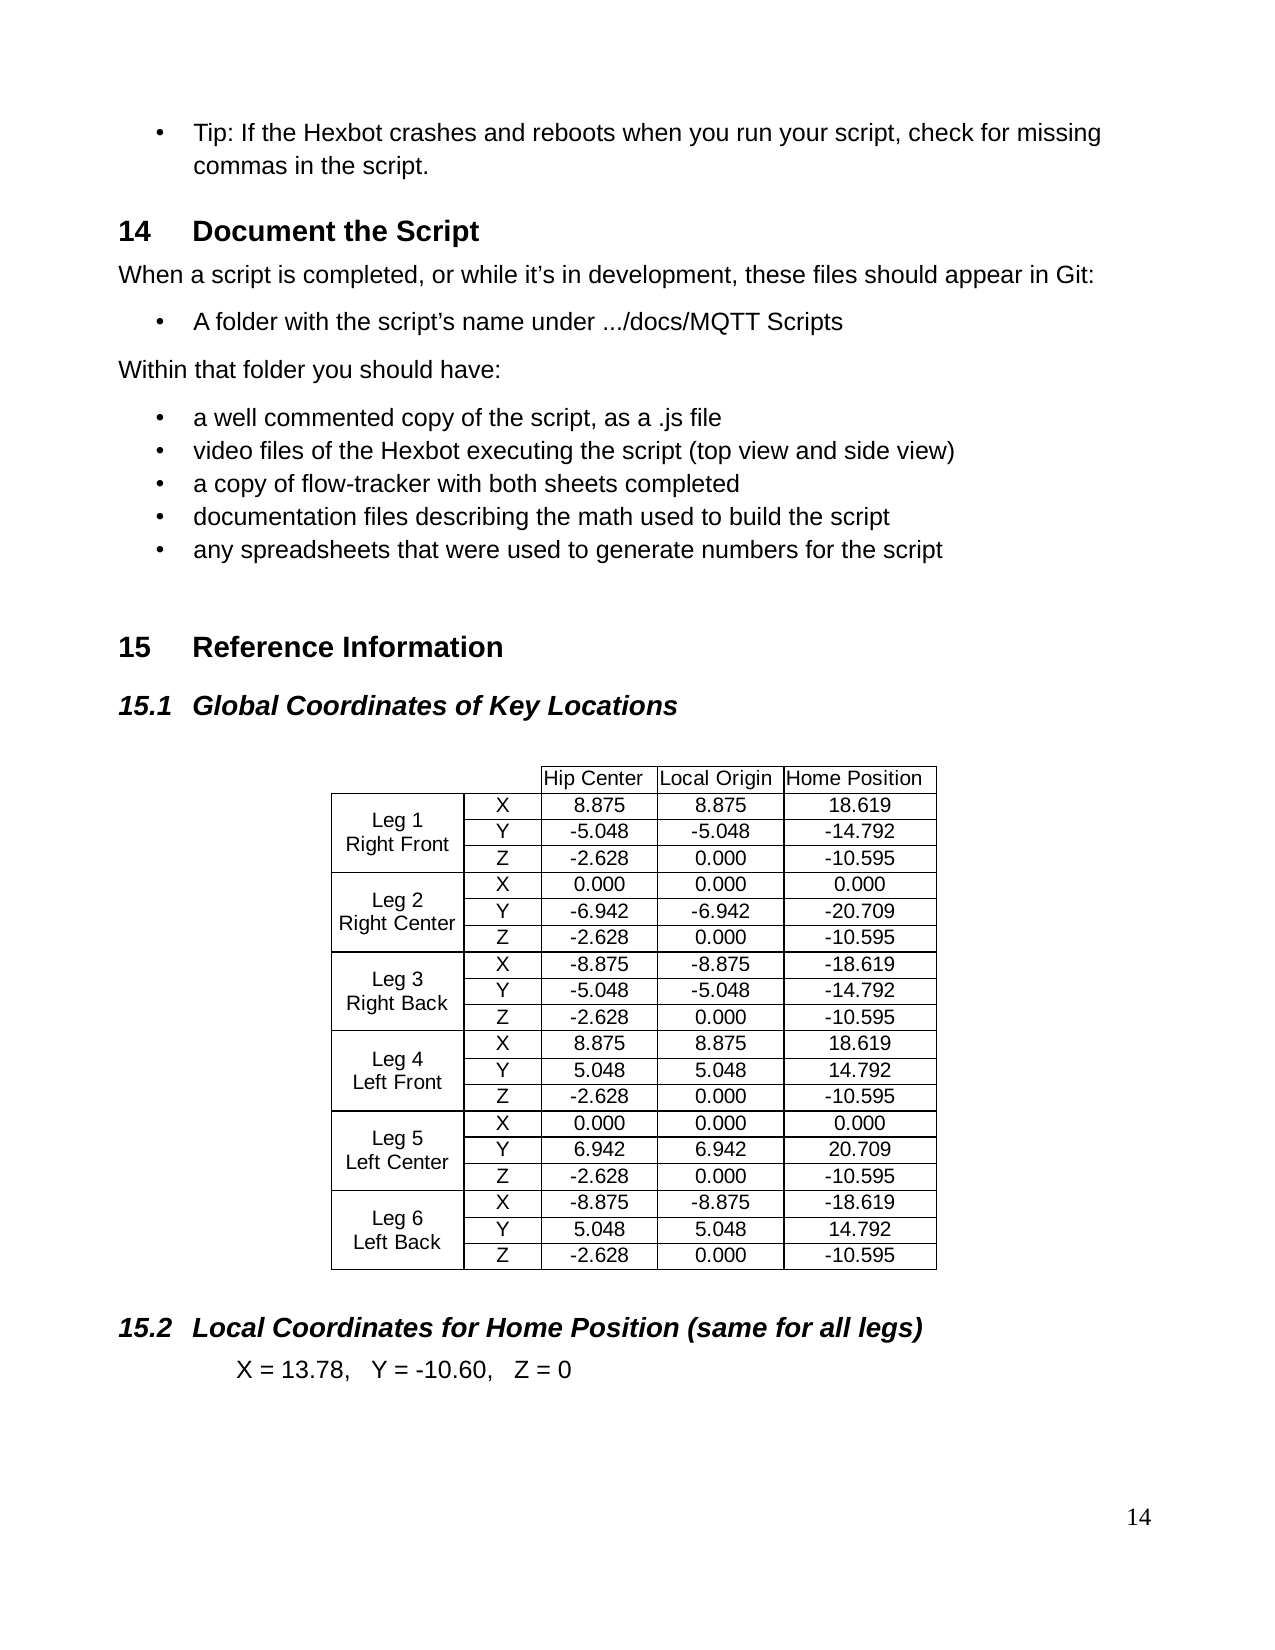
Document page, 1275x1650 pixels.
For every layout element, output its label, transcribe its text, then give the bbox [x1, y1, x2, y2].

subtitle Document the Script [118, 213, 1151, 247]
text When a script is completed, or while it’s in development, these files should appear in Git: [118, 260, 1151, 288]
list Tip: If the Hexbot crashes and reboots when you run your script, check for missing commas in the script. [156, 118, 1151, 180]
text X = 13.78, Y = -10.60, Z = 0 [118, 1356, 1151, 1384]
subtitle Local Coordinates for Home Position (same for all legs) [118, 1311, 1151, 1343]
list a well commented copy of the script, as a .js file [156, 403, 1151, 431]
list a copy of flow-tracker with both sheets completed [156, 469, 1151, 498]
list video files of the Hexbot executing the script (top view and side view) [156, 436, 1151, 464]
list any spreadsheets that were used to generate numbers for the script [156, 535, 1151, 564]
subtitle Global Coordinates of Key Locations [118, 689, 1151, 721]
text Within that folder you should have: [118, 355, 1151, 384]
list A folder with the script’s name under .../docs/MQTT Scripts [156, 307, 1151, 336]
list documentation files describing the math used to build the script [156, 502, 1151, 531]
subtitle Reference Information [118, 630, 1151, 664]
